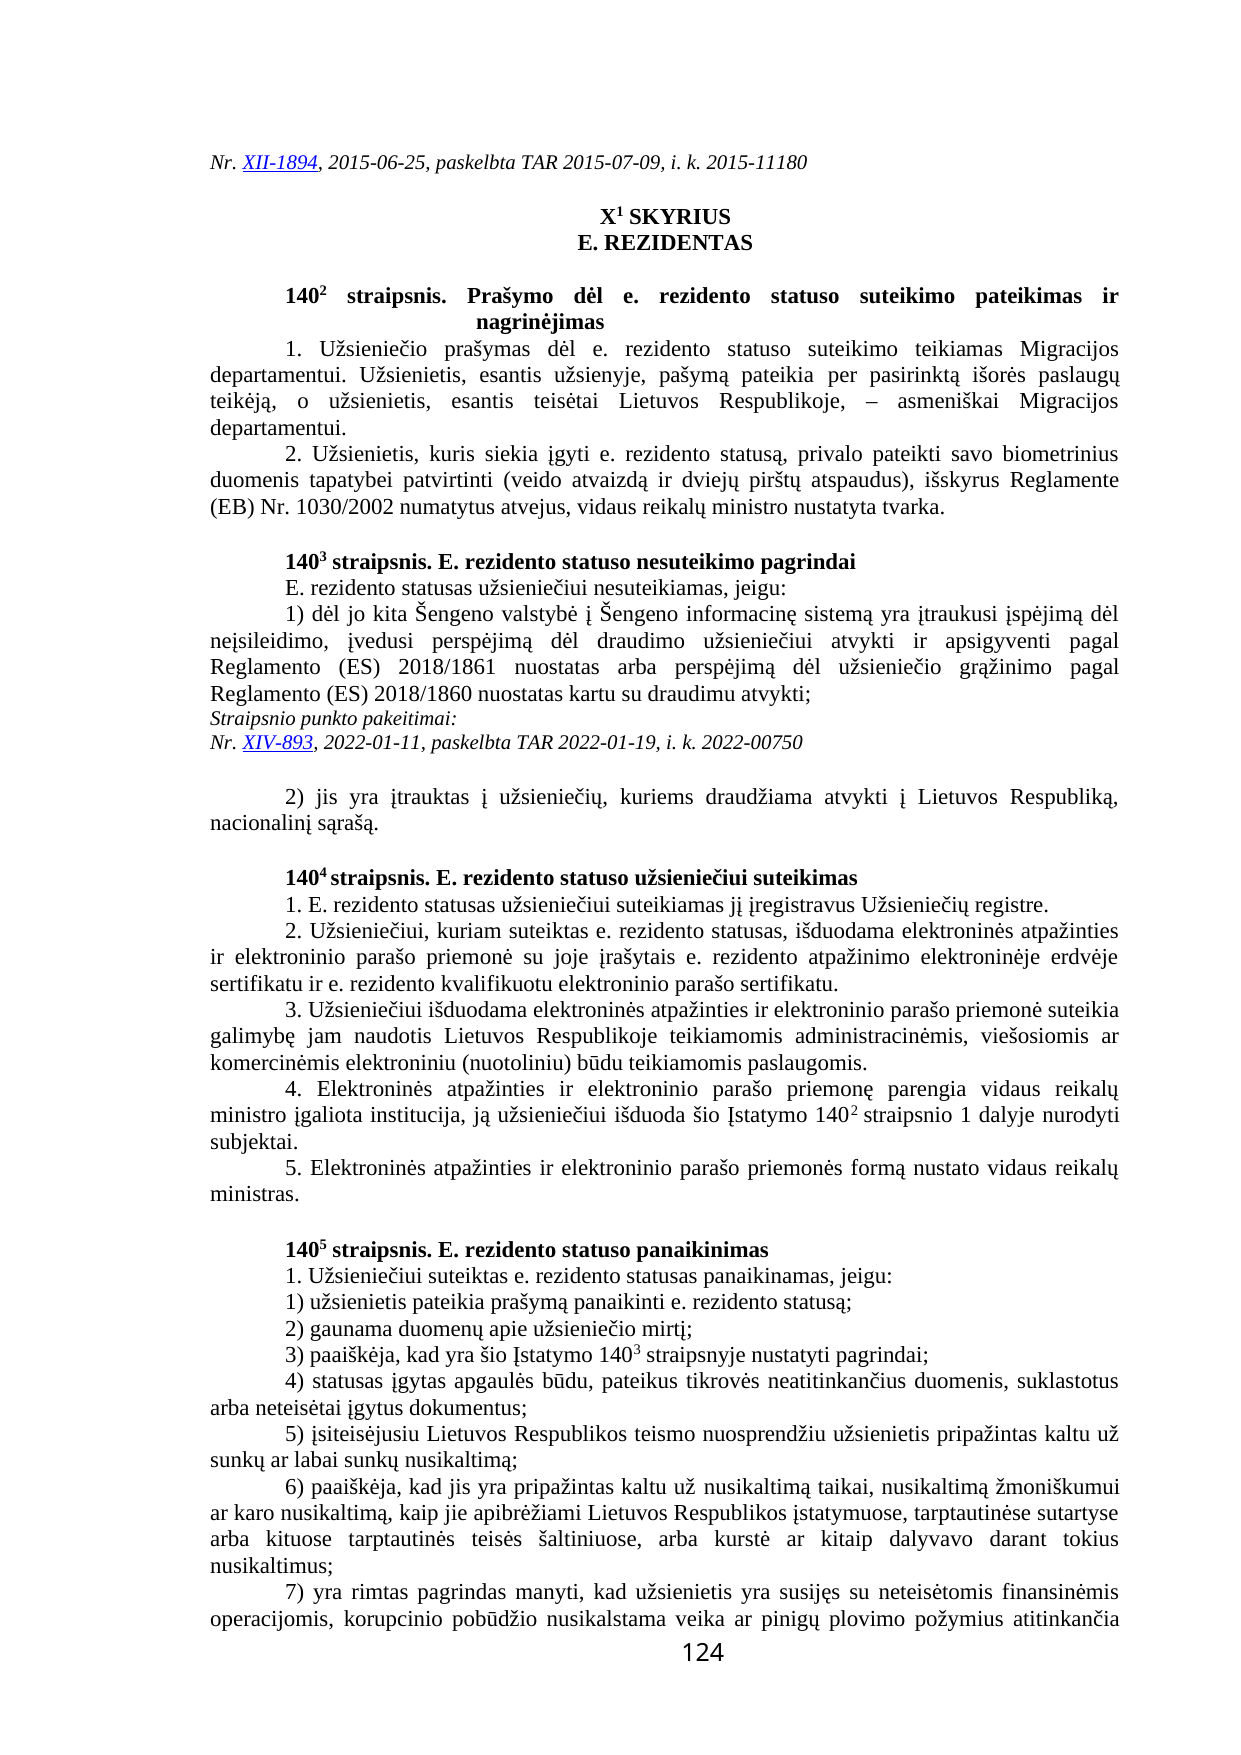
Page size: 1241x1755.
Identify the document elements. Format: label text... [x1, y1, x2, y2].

text 1) užsienietis pateikia prašymą panaikinti e. rezidento statusą; [210, 1288, 1120, 1315]
text 7) yra rimtas pagrindas manyti, kad užsienietis yra susijęs su neteisėtomis finansinėmis operacijomis, korupcinio pobūdžio nusikalstama veika ar pinigų plovimo požymius atitinkančia [210, 1578, 1120, 1631]
text 2. Užsienietis, kuris siekia įgyti e. rezidento statusą, privalo pateikti savo biometrinius duomenis tapatybei patvirtinti (veido atvaizdą ir dviejų pirštų atspaudus), išskyrus Reglamente (EB) Nr. 1030/2002 numatytus atvejus, vidaus reikalų ministro nustatyta tvarka. [210, 440, 1120, 519]
text 3. Užsieniečiui išduodama elektroninės atpažinties ir elektroninio parašo priemonė suteikia galimybę jam naudotis Lietuvos Respublikoje teikiamomis administracinėmis, viešosiomis ar komercinėmis elektroniniu (nuotoliniu) būdu teikiamomis paslaugomis. [210, 996, 1120, 1075]
text 1404 straipsnis. E. rezidento statuso užsieniečiui suteikimas [210, 864, 1120, 891]
text 3) paaiškėja, kad yra šio Įstatymo 1403 straipsnyje nustatyti pagrindai; [210, 1341, 1120, 1367]
text Straipsnio punkto pakeitimai: [210, 706, 1120, 730]
text 4. Elektroninės atpažinties ir elektroninio parašo priemonę parengia vidaus reikalų ministro įgaliota institucija, ją užsieniečiui išduoda šio Įstatymo 1402 straipsnio 1 dalyje nurodyti subjektai. [210, 1075, 1120, 1154]
text 4) statusas įgytas apgaulės būdu, pateikus tikrovės neatitinkančius duomenis, suklastotus arba neteisėtai įgytus dokumentus; [210, 1367, 1120, 1420]
text 2) gaunama duomenų apie užsieniečio mirtį; [210, 1315, 1120, 1341]
text 1403 straipsnis. E. rezidento statuso nesuteikimo pagrindai [210, 548, 1120, 574]
text 1405 straipsnis. E. rezidento statuso panaikinimas [210, 1236, 1120, 1262]
text 5. Elektroninės atpažinties ir elektroninio parašo priemonės formą nustato vidaus reikalų ministras. [210, 1154, 1120, 1207]
text 1) dėl jo kita Šengeno valstybė į Šengeno informacinę sistemą yra įtraukusi įspėjimą dėl neįsileidimo, įvedusi perspėjimą dėl draudimo užsieniečiui atvykti ir apsigyventi pagal Reglamento (ES) 2018/1861 nuostatas arba perspėjimą dėl užsieniečio grąžinimo pagal Reglamento (ES) 2018/1860 nuostatas kartu su draudimu atvykti; [210, 601, 1120, 706]
text 6) paaiškėja, kad jis yra pripažintas kaltu už nusikaltimą taikai, nusikaltimą žmoniškumui ar karo nusikaltimą, kaip jie apibrėžiami Lietuvos Respublikos įstatymuose, tarptautinėse sutartyse arba kituose tarptautinės teisės šaltiniuose, arba kurstė ar kitaip dalyvavo darant tokius nusikaltimus; [210, 1473, 1120, 1578]
text 1402 straipsnis. Prašymo dėl e. rezidento statuso suteikimo pateikimas ir nagrinėjimas [285, 282, 1120, 334]
text 2. Užsieniečiui, kuriam suteiktas e. rezidento statusas, išduodama elektroninės atpažinties ir elektroninio parašo priemonė su joje įrašytais e. rezidento atpažinimo elektroninėje erdvėje sertifikatu ir e. rezidento kvalifikuotu elektroninio parašo sertifikatu. [210, 917, 1120, 996]
text E. rezidento statusas užsieniečiui nesuteikiamas, jeigu: [210, 574, 1120, 601]
text 5) įsiteisėjusiu Lietuvos Respublikos teismo nuosprendžiu užsienietis pripažintas kaltu už sunkų ar labai sunkų nusikaltimą; [210, 1420, 1120, 1473]
text E. REZIDENTAS [210, 229, 1120, 256]
text Nr. XII-1894, 2015-06-25, paskelbta TAR 2015-07-09, i. k. 2015-11180 [210, 150, 1120, 174]
text 1. Užsieniečiui suteiktas e. rezidento statusas panaikinamas, jeigu: [210, 1262, 1120, 1288]
text 1. Užsieniečio prašymas dėl e. rezidento statuso suteikimo teikiamas Migracijos departamentui. Užsienietis, esantis užsienyje, pašymą pateikia per pasirinktą išorės paslaugų teikėją, o užsienietis, esantis teisėtai Lietuvos Respublikoje, – asmeniškai Migracijos departamentui. [210, 334, 1120, 440]
text 2) jis yra įtrauktas į užsieniečių, kuriems draudžiama atvykti į Lietuvos Respubliką, nacionalinį sąrašą. [210, 783, 1120, 836]
text 1. E. rezidento statusas užsieniečiui suteikiamas jį įregistravus Užsieniečių registre. [210, 891, 1120, 917]
text Nr. XIV-893, 2022-01-11, paskelbta TAR 2022-01-19, i. k. 2022-00750 [210, 730, 1120, 754]
text X1 SKYRIUS [210, 203, 1120, 229]
